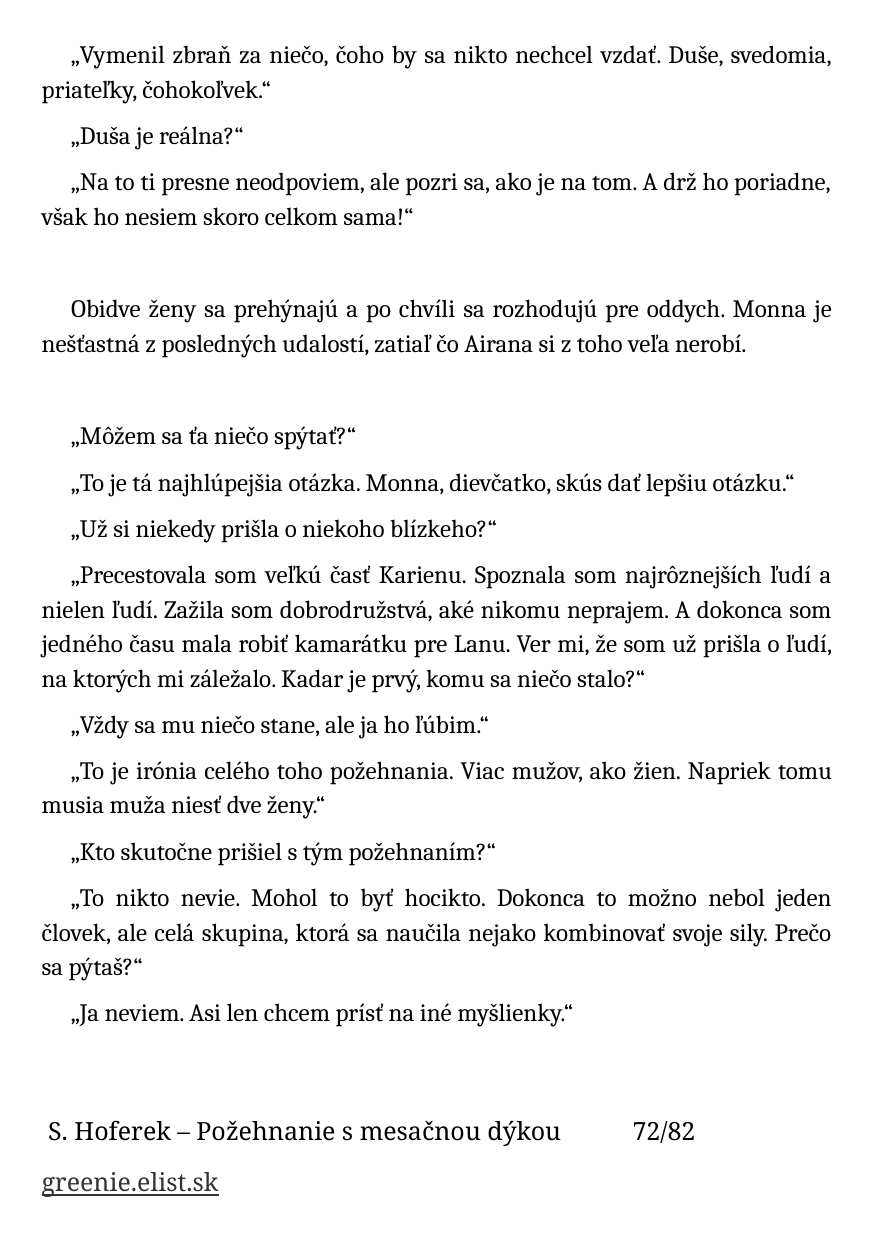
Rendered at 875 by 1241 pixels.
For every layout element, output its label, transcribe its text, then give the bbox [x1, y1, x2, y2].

text „Ja neviem. Asi len chcem prísť na iné myšlienky.“ [41, 999, 833, 1028]
text „Kto skutočne prišiel s tým požehnaním?“ [41, 838, 833, 866]
text „Vymenil zbraň za niečo, čoho by sa nikto nechcel vzdať. Duše, svedomia, priateľky, čohokoľvek.“ [41, 41, 833, 104]
text „Môžem sa ťa niečo spýtať?“ [41, 422, 833, 451]
text „Už si niekedy prišla o niekoho blízkeho?“ [41, 515, 833, 543]
text „Na to ti presne neodpoviem, ale pozri sa, ako je na tom. A drž ho poriadne, však ho nesiem skoro celkom sama!“ [41, 168, 833, 232]
text „To je irónia celého toho požehnania. Viac mužov, ako žien. Napriek tomu musia muža niesť dve ženy.“ [41, 757, 833, 820]
text „Precestovala som veľkú časť Karienu. Spoznala som najrôznejších ľudí a nielen ľudí. Zažila som dobrodružstvá, aké nikomu neprajem. A dokonca som jedného času mala robiť kamarátku pre Lanu. Ver mi, že som už prišla o ľudí, na ktorých mi záležalo. Kadar je prvý, komu sa niečo stalo?“ [41, 561, 833, 693]
text „Duša je reálna?“ [41, 122, 833, 151]
text „To je tá najhlúpejšia otázka. Monna, dievčatko, skús dať lepšiu otázku.“ [41, 468, 833, 497]
text Obidve ženy sa prehýnajú a po chvíli sa rozhodujú pre oddych. Monna je nešťastná z posledných udalostí, zatiaľ čo Airana si z toho veľa nerobí. [41, 295, 833, 358]
text „To nikto nevie. Mohol to byť hocikto. Dokonca to možno nebol jeden človek, ale celá skupina, ktorá sa naučila nejako kombinovať svoje sily. Prečo sa pýtaš?“ [41, 884, 833, 982]
text „Vždy sa mu niečo stane, ale ja ho ľúbim.“ [41, 711, 833, 739]
